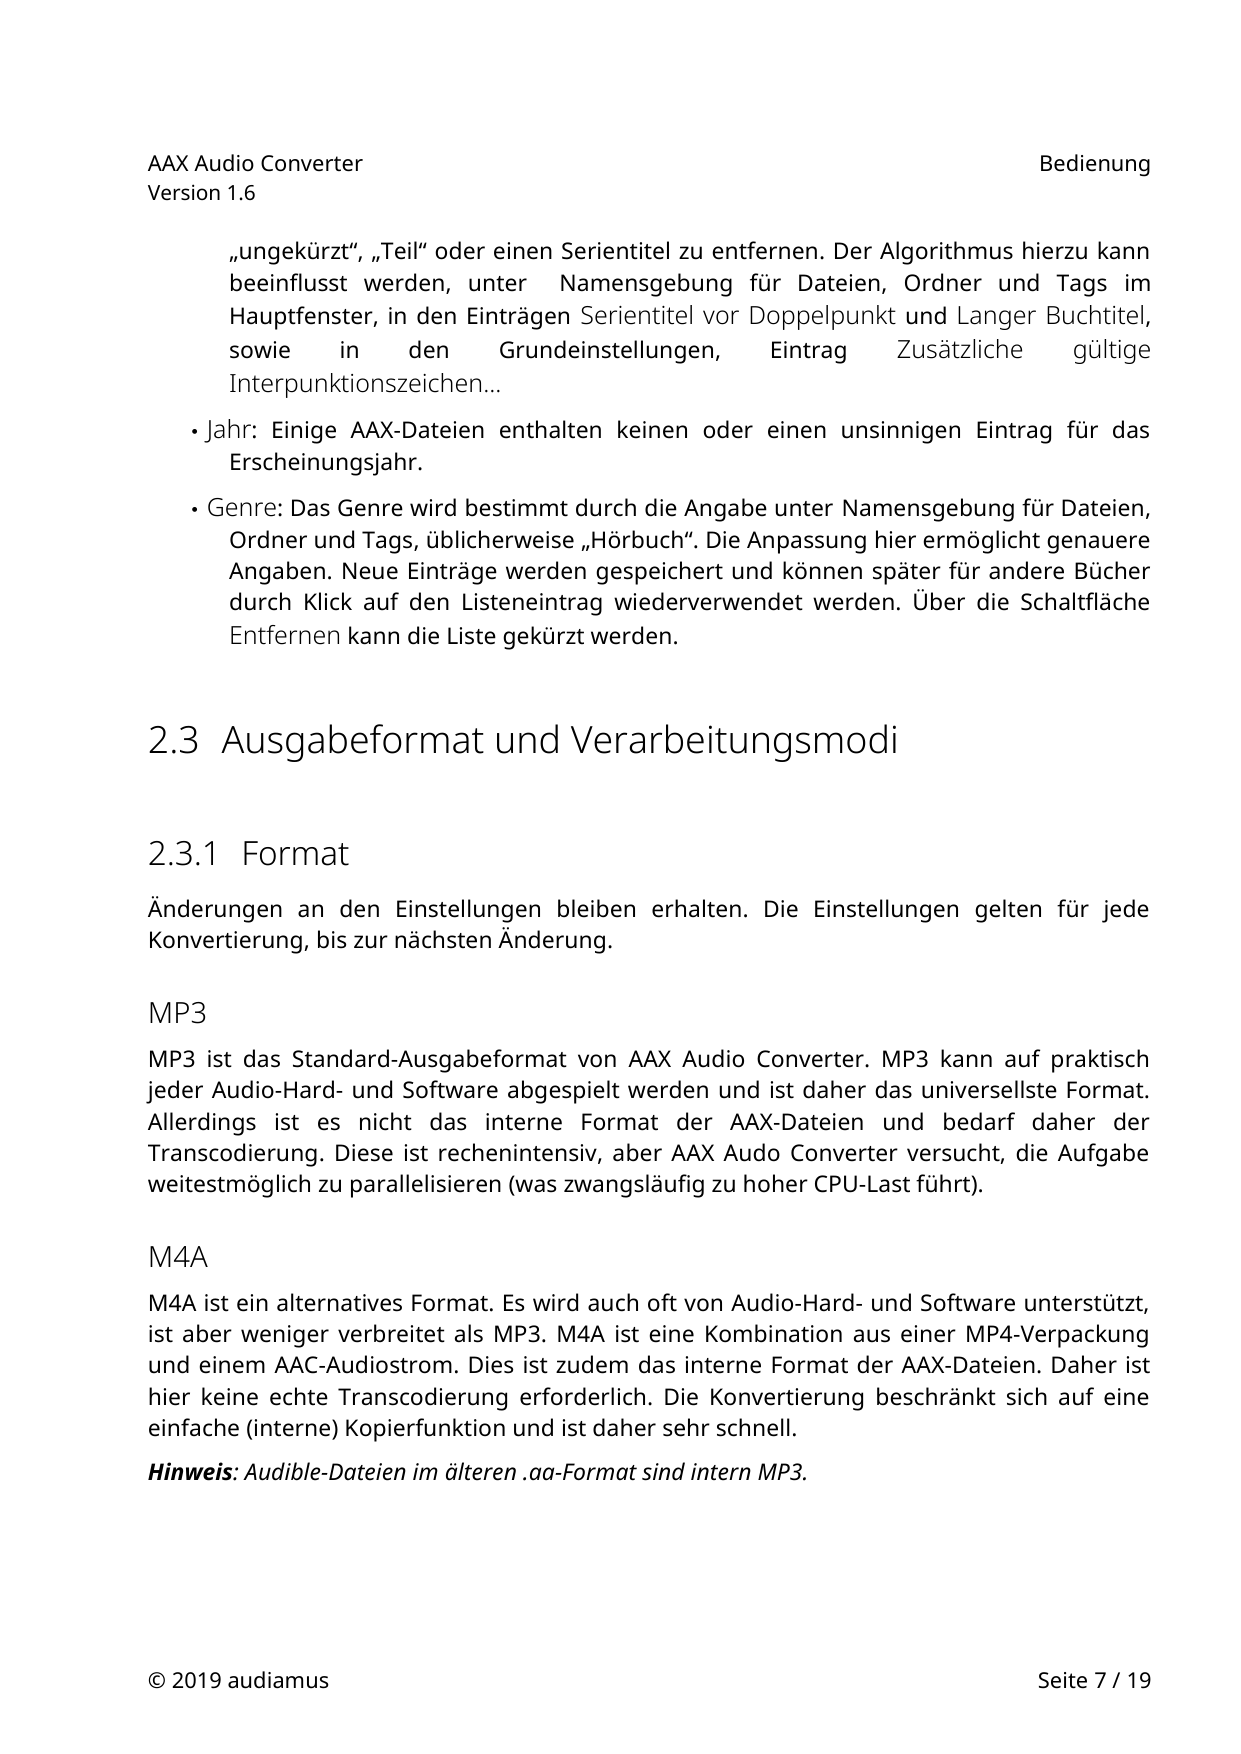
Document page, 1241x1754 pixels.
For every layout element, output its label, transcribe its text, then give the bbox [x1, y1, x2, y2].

text Änderungen an den Einstellungen bleiben erhalten. Die Einstellungen gelten für jede Konvertierung, bis zur nächsten Änderung. [148, 893, 1152, 955]
subtitle M4A [148, 1236, 1152, 1276]
subtitle Format [148, 830, 1152, 875]
text Hinweis: Audible-Dateien im älteren .aa-Format sind intern MP3. [148, 1455, 1152, 1487]
list Genre: Das Genre wird bestimmt durch die Angabe unter Namensgebung für Dateien, Ordner und Tags, üblicherweise „Hörbuch“. Die Anpassung hier ermöglicht genauere Angaben. Neue Einträge werden gespeichert und können später für andere Bücher durch Klick auf den Listeneintrag wiederverwendet werden. Über die Schaltfläche Entfernen kann die Liste gekürzt werden. [191, 490, 1152, 651]
subtitle MP3 [148, 992, 1152, 1032]
subtitle Ausgabeformat und Verarbeitungsmodi [148, 714, 1152, 765]
list Jahr: Einige AAX-Dateien enthalten keinen oder einen unsinnigen Eintrag für das Erscheinungsjahr. [191, 412, 1152, 477]
text M4A ist ein alternatives Format. Es wird auch oft von Audio-Hard- und Software unterstützt, ist aber weniger verbreitet als MP3. M4A ist eine Kombination aus einer MP4-Verpackung und einem AAC-Audiostrom. Dies ist zudem das interne Format der AAX-Dateien. Daher ist hier keine echte Transcodierung erforderlich. Die Konvertierung beschränkt sich auf eine einfache (interne) Kopierfunktion und ist daher sehr schnell. [148, 1287, 1152, 1443]
text MP3 ist das Standard-Ausgabeformat von AAX Audio Converter. MP3 kann auf praktisch jeder Audio-Hard- und Software abgespielt werden und ist daher das universellste Format. Allerdings ist es nicht das interne Format der AAX-Dateien und bedarf daher der Transcodierung. Diese ist rechenintensiv, aber AAX Audo Converter versucht, die Aufgabe weitestmöglich zu parallelisieren (was zwangsläufig zu hoher CPU-Last führt). [148, 1043, 1152, 1199]
list „ungekürzt“, „Teil“ oder einen Serientitel zu entfernen. Der Algorithmus hierzu kann beeinflusst werden, unter Namensgebung für Dateien, Ordner und Tags im Hauptfenster, in den Einträgen Serientitel vor Doppelpunkt und Langer Buchtitel, sowie in den Grundeinstellungen, Eintrag Zusätzliche gültige Interpunktionszeichen... [191, 235, 1152, 400]
